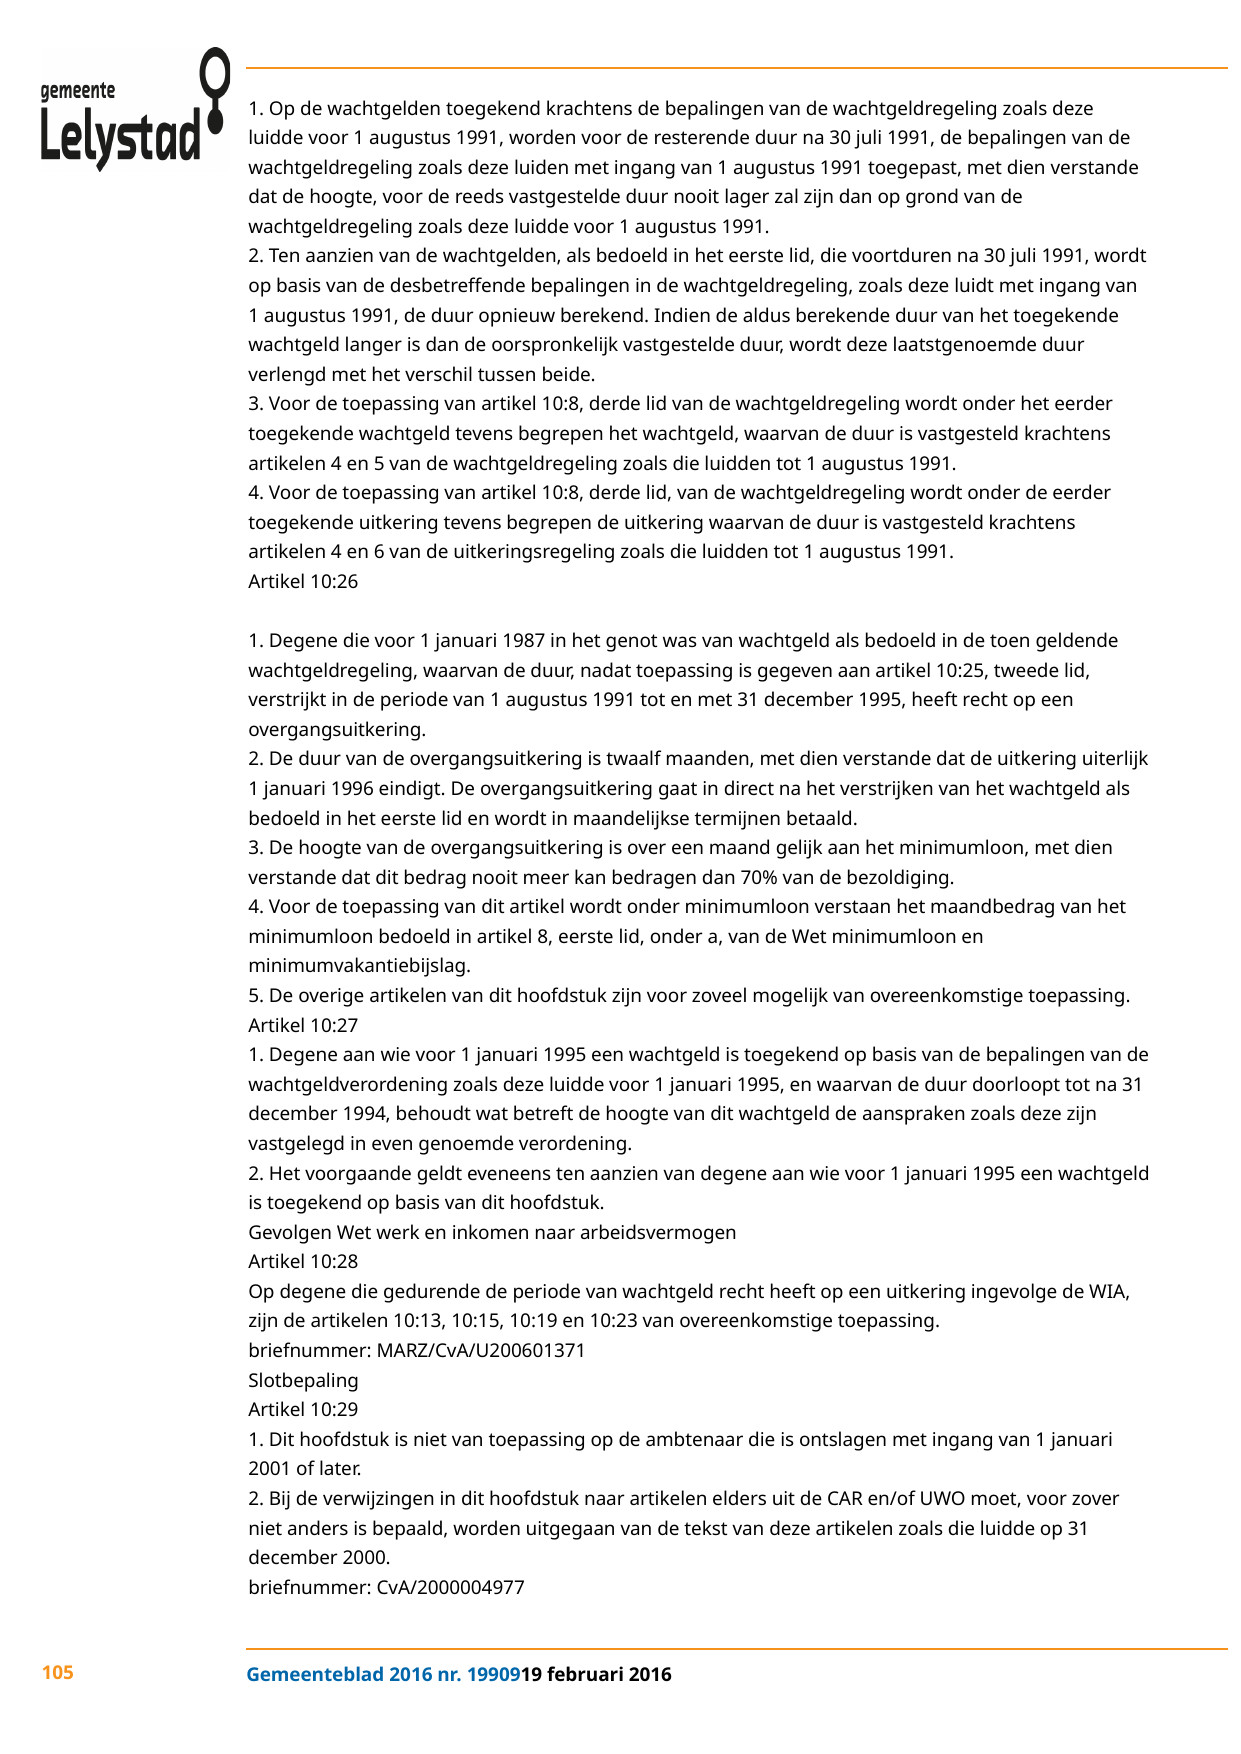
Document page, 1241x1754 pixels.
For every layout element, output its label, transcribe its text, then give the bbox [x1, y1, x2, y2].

text Artikel 10:26 [248, 568, 1152, 594]
text Op degene die gedurende de periode van wachtgeld recht heeft op een uitkering ingevolge de WIA, zijn de artikelen 10:13, 10:15, 10:19 en 10:23 van overeenkomstige toepassing. [248, 1278, 1152, 1333]
text 3. De hoogte van de overgangsuitkering is over een maand gelijk aan het minimumloon, met dien verstande dat dit bedrag nooit meer kan bedragen dan 70% van de bezoldiging. [248, 834, 1152, 890]
text 1. Dit hoofdstuk is niet van toepassing op de ambtenaar die is ontslagen met ingang van 1 januari 2001 of later. [248, 1426, 1152, 1481]
text 1. Op de wachtgelden toegekend krachtens de bepalingen van de wachtgeldregeling zoals deze luidde voor 1 augustus 1991, worden voor de resterende duur na 30 juli 1991, de bepalingen van de wachtgeldregeling zoals deze luiden met ingang van 1 augustus 1991 toegepast, met dien verstande dat de hoogte, voor de reeds vastgestelde duur nooit lager zal zijn dan op grond van de wachtgeldregeling zoals deze luidde voor 1 augustus 1991. [248, 95, 1152, 239]
text 4. Voor de toepassing van artikel 10:8, derde lid, van de wachtgeldregeling wordt onder de eerder toegekende uitkering tevens begrepen de uitkering waarvan de duur is vastgesteld krachtens artikelen 4 en 6 van de uitkeringsregeling zoals die luidden tot 1 augustus 1991. [248, 479, 1152, 564]
text 2. Het voorgaande geldt eveneens ten aanzien van degene aan wie voor 1 januari 1995 een wachtgeld is toegekend op basis van dit hoofdstuk. [248, 1160, 1152, 1215]
text 4. Voor de toepassing van dit artikel wordt onder minimumloon verstaan het maandbedrag van het minimumloon bedoeld in artikel 8, eerste lid, onder a, van de Wet minimumloon en minimumvakantiebijslag. [248, 893, 1152, 978]
text Slotbepaling [248, 1367, 1152, 1393]
text Gevolgen Wet werk en inkomen naar arbeidsvermogen [248, 1219, 1152, 1245]
text briefnummer: CvA/2000004977 [248, 1574, 1152, 1600]
text Artikel 10:28 [248, 1248, 1152, 1274]
text 1. Degene die voor 1 januari 1987 in het genot was van wachtgeld als bedoeld in de toen geldende wachtgeldregeling, waarvan de duur, nadat toepassing is gegeven aan artikel 10:25, tweede lid, verstrijkt in de periode van 1 augustus 1991 tot en met 31 december 1995, heeft recht op een overgangsuitkering. [248, 627, 1152, 742]
text 3. Voor de toepassing van artikel 10:8, derde lid van de wachtgeldregeling wordt onder het eerder toegekende wachtgeld tevens begrepen het wachtgeld, waarvan de duur is vastgesteld krachtens artikelen 4 en 5 van de wachtgeldregeling zoals die luidden tot 1 augustus 1991. [248, 391, 1152, 476]
text 5. De overige artikelen van dit hoofdstuk zijn voor zoveel mogelijk van overeenkomstige toepassing. [248, 982, 1152, 1008]
text 2. De duur van de overgangsuitkering is twaalf maanden, met dien verstande dat de uitkering uiterlijk 1 januari 1996 eindigt. De overgangsuitkering gaat in direct na het verstrijken van het wachtgeld als bedoeld in het eerste lid en wordt in maandelijkse termijnen betaald. [248, 746, 1152, 831]
text Artikel 10:29 [248, 1396, 1152, 1422]
text 2. Ten aanzien van de wachtgelden, als bedoeld in het eerste lid, die voortduren na 30 juli 1991, wordt op basis van de desbetreffende bepalingen in de wachtgeldregeling, zoals deze luidt met ingang van 1 augustus 1991, de duur opnieuw berekend. Indien de aldus berekende duur van het toegekende wachtgeld langer is dan de oorspronkelijk vastgestelde duur, wordt deze laatstgenoemde duur verlengd met het verschil tussen beide. [248, 243, 1152, 387]
picture [41, 47, 231, 172]
text 2. Bij de verwijzingen in dit hoofdstuk naar artikelen elders uit de CAR en/of UWO moet, voor zover niet anders is bepaald, worden uitgegaan van de tekst van deze artikelen zoals die luidde op 31 december 2000. [248, 1485, 1152, 1570]
text Artikel 10:27 [248, 1012, 1152, 1038]
text briefnummer: MARZ/CvA/U200601371 [248, 1337, 1152, 1363]
text 1. Degene aan wie voor 1 januari 1995 een wachtgeld is toegekend op basis van de bepalingen van de wachtgeldverordening zoals deze luidde voor 1 januari 1995, en waarvan de duur doorloopt tot na 31 december 1994, behoudt wat betreft de hoogte van dit wachtgeld de aanspraken zoals deze zijn vastgelegd in even genoemde verordening. [248, 1041, 1152, 1156]
